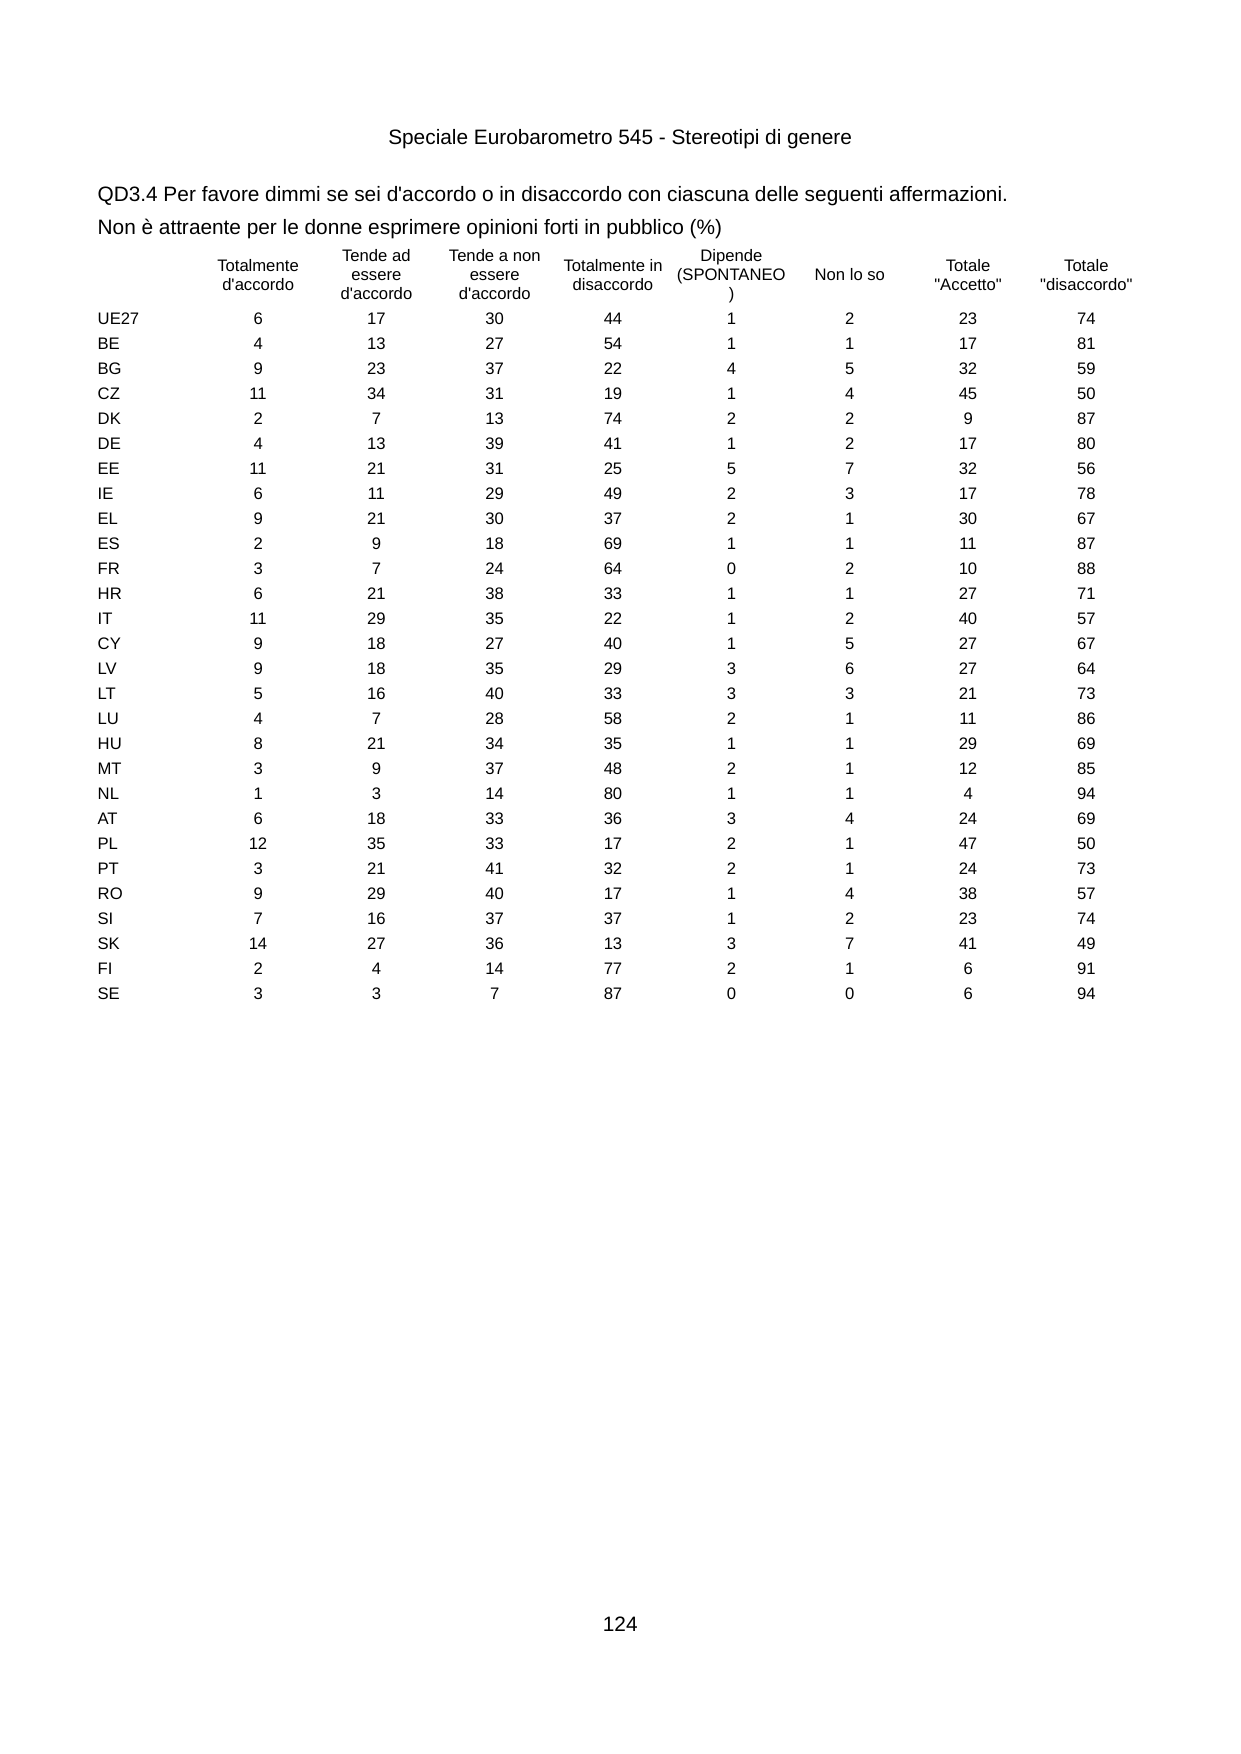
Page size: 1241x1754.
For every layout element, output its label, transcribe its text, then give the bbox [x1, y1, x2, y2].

table_cell 1 [790, 531, 909, 556]
table_cell 34 [435, 731, 554, 756]
table_cell [95, 243, 199, 306]
table_cell 54 [554, 331, 672, 356]
table_cell Tende ad essere d'accordo [317, 243, 435, 306]
table_cell 49 [554, 481, 672, 506]
table_cell 1 [199, 781, 317, 806]
table_cell 69 [554, 531, 672, 556]
table_cell 6 [199, 581, 317, 606]
table_cell FR [95, 556, 199, 581]
table_cell 0 [790, 981, 909, 1006]
table_cell 57 [1027, 881, 1145, 906]
table_cell 23 [317, 356, 435, 381]
table_cell 27 [435, 331, 554, 356]
table_cell 3 [672, 656, 790, 681]
table_cell 32 [909, 456, 1027, 481]
table_cell 59 [1027, 356, 1145, 381]
table_cell 9 [909, 406, 1027, 431]
table_cell 35 [435, 656, 554, 681]
table_cell 1 [790, 731, 909, 756]
table_cell 27 [909, 581, 1027, 606]
table_cell 1 [672, 381, 790, 406]
table_cell EL [95, 506, 199, 531]
table_cell 6 [199, 806, 317, 831]
table_cell 57 [1027, 606, 1145, 631]
table_cell Totale "Accetto" [909, 243, 1027, 306]
table_cell 1 [672, 731, 790, 756]
table_cell NL [95, 781, 199, 806]
table_cell 77 [554, 956, 672, 981]
table_cell 9 [317, 531, 435, 556]
table_cell 18 [317, 656, 435, 681]
table_cell 3 [672, 931, 790, 956]
table_cell 28 [435, 706, 554, 731]
table_cell 29 [317, 881, 435, 906]
table_cell 40 [435, 881, 554, 906]
table_cell 21 [317, 581, 435, 606]
table_cell 32 [909, 356, 1027, 381]
table_cell CZ [95, 381, 199, 406]
table_cell 21 [317, 506, 435, 531]
table_cell 2 [672, 831, 790, 856]
table_cell 94 [1027, 781, 1145, 806]
table_cell 33 [554, 681, 672, 706]
table_cell 12 [199, 831, 317, 856]
table_cell 9 [199, 506, 317, 531]
table_cell 11 [199, 606, 317, 631]
table_cell 3 [672, 681, 790, 706]
table_cell 87 [1027, 406, 1145, 431]
table_cell 74 [1027, 306, 1145, 331]
table_cell 38 [435, 581, 554, 606]
table_cell SK [95, 931, 199, 956]
table_cell 45 [909, 381, 1027, 406]
table_cell 2 [199, 406, 317, 431]
table_cell 36 [554, 806, 672, 831]
table_cell 91 [1027, 956, 1145, 981]
table_cell 47 [909, 831, 1027, 856]
table_cell 2 [672, 706, 790, 731]
table_cell 22 [554, 356, 672, 381]
table_cell DK [95, 406, 199, 431]
table_cell 30 [909, 506, 1027, 531]
table_cell 2 [790, 406, 909, 431]
table_cell 4 [790, 381, 909, 406]
table_cell 18 [317, 806, 435, 831]
table_cell 10 [909, 556, 1027, 581]
table_cell 24 [435, 556, 554, 581]
table_cell 3 [199, 756, 317, 781]
table_cell 49 [1027, 931, 1145, 956]
table_cell 40 [435, 681, 554, 706]
table_cell 4 [672, 356, 790, 381]
table_cell 9 [199, 631, 317, 656]
table_cell 3 [199, 856, 317, 881]
table_cell 2 [672, 406, 790, 431]
table_cell EE [95, 456, 199, 481]
table_cell 2 [672, 506, 790, 531]
table_cell 5 [790, 356, 909, 381]
table_cell 41 [435, 856, 554, 881]
table_cell 29 [317, 606, 435, 631]
table_cell 80 [554, 781, 672, 806]
table_cell 1 [672, 631, 790, 656]
table_cell AT [95, 806, 199, 831]
table_cell CY [95, 631, 199, 656]
table_cell 11 [909, 531, 1027, 556]
table_cell 1 [672, 906, 790, 931]
table_cell 37 [554, 906, 672, 931]
table_cell 7 [790, 456, 909, 481]
table_cell 13 [554, 931, 672, 956]
table_cell 37 [435, 906, 554, 931]
table_cell 2 [790, 906, 909, 931]
table_cell LU [95, 706, 199, 731]
table_cell 1 [672, 781, 790, 806]
table_cell 3 [199, 556, 317, 581]
table_cell 2 [790, 556, 909, 581]
table_cell 48 [554, 756, 672, 781]
table_cell HR [95, 581, 199, 606]
table_cell 7 [199, 906, 317, 931]
table_cell 19 [554, 381, 672, 406]
table_cell 4 [199, 706, 317, 731]
table_cell 4 [199, 331, 317, 356]
table_cell 13 [435, 406, 554, 431]
table_cell 6 [199, 306, 317, 331]
table_cell 14 [435, 956, 554, 981]
table_cell 30 [435, 306, 554, 331]
table_cell PL [95, 831, 199, 856]
table_cell 7 [790, 931, 909, 956]
table_cell 56 [1027, 456, 1145, 481]
table_cell 9 [199, 881, 317, 906]
table_cell 37 [554, 506, 672, 531]
table_cell MT [95, 756, 199, 781]
table_cell 14 [199, 931, 317, 956]
table_cell 6 [909, 981, 1027, 1006]
table_cell Dipende (SPONTANEO) [672, 243, 790, 306]
table_cell Non lo so [790, 243, 909, 306]
table_cell 35 [435, 606, 554, 631]
table_cell 50 [1027, 831, 1145, 856]
table_cell 2 [672, 856, 790, 881]
table_cell 9 [199, 656, 317, 681]
table_cell 87 [554, 981, 672, 1006]
table_cell 21 [317, 456, 435, 481]
table_cell 74 [1027, 906, 1145, 931]
table_cell 29 [909, 731, 1027, 756]
table_cell 41 [909, 931, 1027, 956]
table_cell UE27 [95, 306, 199, 331]
table_cell 0 [672, 981, 790, 1006]
table_cell 41 [554, 431, 672, 456]
table_cell 88 [1027, 556, 1145, 581]
table_cell 6 [790, 656, 909, 681]
table_cell 1 [790, 756, 909, 781]
table_cell 33 [435, 831, 554, 856]
table_cell 5 [790, 631, 909, 656]
table_cell 35 [317, 831, 435, 856]
table_cell 8 [199, 731, 317, 756]
table_cell 0 [672, 556, 790, 581]
table_cell 35 [554, 731, 672, 756]
table_cell 17 [909, 431, 1027, 456]
table_cell 22 [554, 606, 672, 631]
table_cell 1 [672, 431, 790, 456]
table_cell 29 [435, 481, 554, 506]
table_cell 1 [790, 856, 909, 881]
table_cell 4 [790, 806, 909, 831]
table_cell 32 [554, 856, 672, 881]
table_cell 73 [1027, 681, 1145, 706]
table_cell SI [95, 906, 199, 931]
table_cell 69 [1027, 806, 1145, 831]
table_cell 36 [435, 931, 554, 956]
table_cell 31 [435, 456, 554, 481]
table_cell 25 [554, 456, 672, 481]
table_cell 30 [435, 506, 554, 531]
table_cell 5 [199, 681, 317, 706]
table_cell 2 [672, 756, 790, 781]
table_cell 27 [435, 631, 554, 656]
table_cell 17 [317, 306, 435, 331]
table_cell 5 [672, 456, 790, 481]
table_cell 17 [554, 831, 672, 856]
table_cell 4 [199, 431, 317, 456]
table_cell 3 [790, 481, 909, 506]
table_cell 1 [672, 531, 790, 556]
table_cell 17 [909, 481, 1027, 506]
table_cell 13 [317, 431, 435, 456]
table_cell Non è attraente per le donne esprimere opinioni forti in pubblico (%) [95, 210, 1145, 243]
table_cell 17 [909, 331, 1027, 356]
table_cell 16 [317, 906, 435, 931]
table_cell 7 [317, 706, 435, 731]
table_cell 27 [909, 656, 1027, 681]
table_cell 67 [1027, 631, 1145, 656]
table_cell IT [95, 606, 199, 631]
table_cell HU [95, 731, 199, 756]
table_cell 78 [1027, 481, 1145, 506]
table_cell 6 [199, 481, 317, 506]
table_cell 2 [199, 531, 317, 556]
table_cell 21 [317, 731, 435, 756]
table_cell 7 [435, 981, 554, 1006]
table_cell 11 [317, 481, 435, 506]
table_cell RO [95, 881, 199, 906]
table_cell 3 [317, 981, 435, 1006]
table_cell 1 [790, 956, 909, 981]
table_cell 23 [909, 906, 1027, 931]
table_cell 34 [317, 381, 435, 406]
table_cell 21 [909, 681, 1027, 706]
table_cell 1 [672, 606, 790, 631]
table_cell SE [95, 981, 199, 1006]
table_cell 6 [909, 956, 1027, 981]
table_cell 7 [317, 556, 435, 581]
table_cell Totale "disaccordo" [1027, 243, 1145, 306]
table_cell 1 [672, 306, 790, 331]
table_cell 11 [199, 381, 317, 406]
table_cell 9 [317, 756, 435, 781]
table_cell 64 [1027, 656, 1145, 681]
table_cell 4 [909, 781, 1027, 806]
table_cell 2 [790, 306, 909, 331]
table_cell 94 [1027, 981, 1145, 1006]
table_cell 3 [790, 681, 909, 706]
table_cell 86 [1027, 706, 1145, 731]
table_cell 85 [1027, 756, 1145, 781]
table_cell 2 [199, 956, 317, 981]
table_cell 74 [554, 406, 672, 431]
table_cell 1 [790, 706, 909, 731]
table_cell 24 [909, 806, 1027, 831]
table_cell 2 [672, 956, 790, 981]
table_cell 3 [199, 981, 317, 1006]
table_cell BG [95, 356, 199, 381]
table_cell Totalmente d'accordo [199, 243, 317, 306]
table_cell DE [95, 431, 199, 456]
table_cell 17 [554, 881, 672, 906]
table_cell 18 [435, 531, 554, 556]
table_cell 1 [790, 506, 909, 531]
table_cell 40 [554, 631, 672, 656]
table_cell 37 [435, 356, 554, 381]
table_cell 12 [909, 756, 1027, 781]
table_cell 87 [1027, 531, 1145, 556]
table_cell 40 [909, 606, 1027, 631]
table_cell FI [95, 956, 199, 981]
table_cell LV [95, 656, 199, 681]
table_cell 81 [1027, 331, 1145, 356]
table_cell 1 [790, 331, 909, 356]
table_cell 27 [909, 631, 1027, 656]
table_cell 29 [554, 656, 672, 681]
table_cell 73 [1027, 856, 1145, 881]
table_cell 50 [1027, 381, 1145, 406]
table_cell 69 [1027, 731, 1145, 756]
table_cell 38 [909, 881, 1027, 906]
table_cell 3 [317, 781, 435, 806]
table_cell 39 [435, 431, 554, 456]
table_cell 1 [672, 331, 790, 356]
table_cell 4 [790, 881, 909, 906]
table_cell 16 [317, 681, 435, 706]
table_cell 2 [790, 431, 909, 456]
table_cell ES [95, 531, 199, 556]
table_cell 71 [1027, 581, 1145, 606]
table_cell 1 [672, 881, 790, 906]
table_cell 44 [554, 306, 672, 331]
table_cell BE [95, 331, 199, 356]
table_cell 2 [672, 481, 790, 506]
table_cell 64 [554, 556, 672, 581]
table_cell LT [95, 681, 199, 706]
table_cell 23 [909, 306, 1027, 331]
table_cell 31 [435, 381, 554, 406]
table_header QD3.4 Per favore dimmi se sei d'accordo o in disaccordo con ciascuna delle seguenti affermazioni. [95, 178, 1145, 210]
table_cell 27 [317, 931, 435, 956]
table_cell 13 [317, 331, 435, 356]
table_cell 37 [435, 756, 554, 781]
table_cell Totalmente in disaccordo [554, 243, 672, 306]
table_cell 33 [554, 581, 672, 606]
table_cell 18 [317, 631, 435, 656]
table_cell 24 [909, 856, 1027, 881]
table_cell 2 [790, 606, 909, 631]
table_cell 1 [790, 831, 909, 856]
table_cell 7 [317, 406, 435, 431]
table_cell 33 [435, 806, 554, 831]
table_cell 4 [317, 956, 435, 981]
table_cell 11 [909, 706, 1027, 731]
table_cell 67 [1027, 506, 1145, 531]
table_cell 9 [199, 356, 317, 381]
table_cell 1 [790, 581, 909, 606]
table_cell 80 [1027, 431, 1145, 456]
table_cell IE [95, 481, 199, 506]
table_cell 14 [435, 781, 554, 806]
table_cell Tende a non essere d'accordo [435, 243, 554, 306]
table_cell 1 [672, 581, 790, 606]
table_cell 1 [790, 781, 909, 806]
table_cell 21 [317, 856, 435, 881]
table_cell 58 [554, 706, 672, 731]
table_cell PT [95, 856, 199, 881]
table_cell 11 [199, 456, 317, 481]
table_cell 3 [672, 806, 790, 831]
